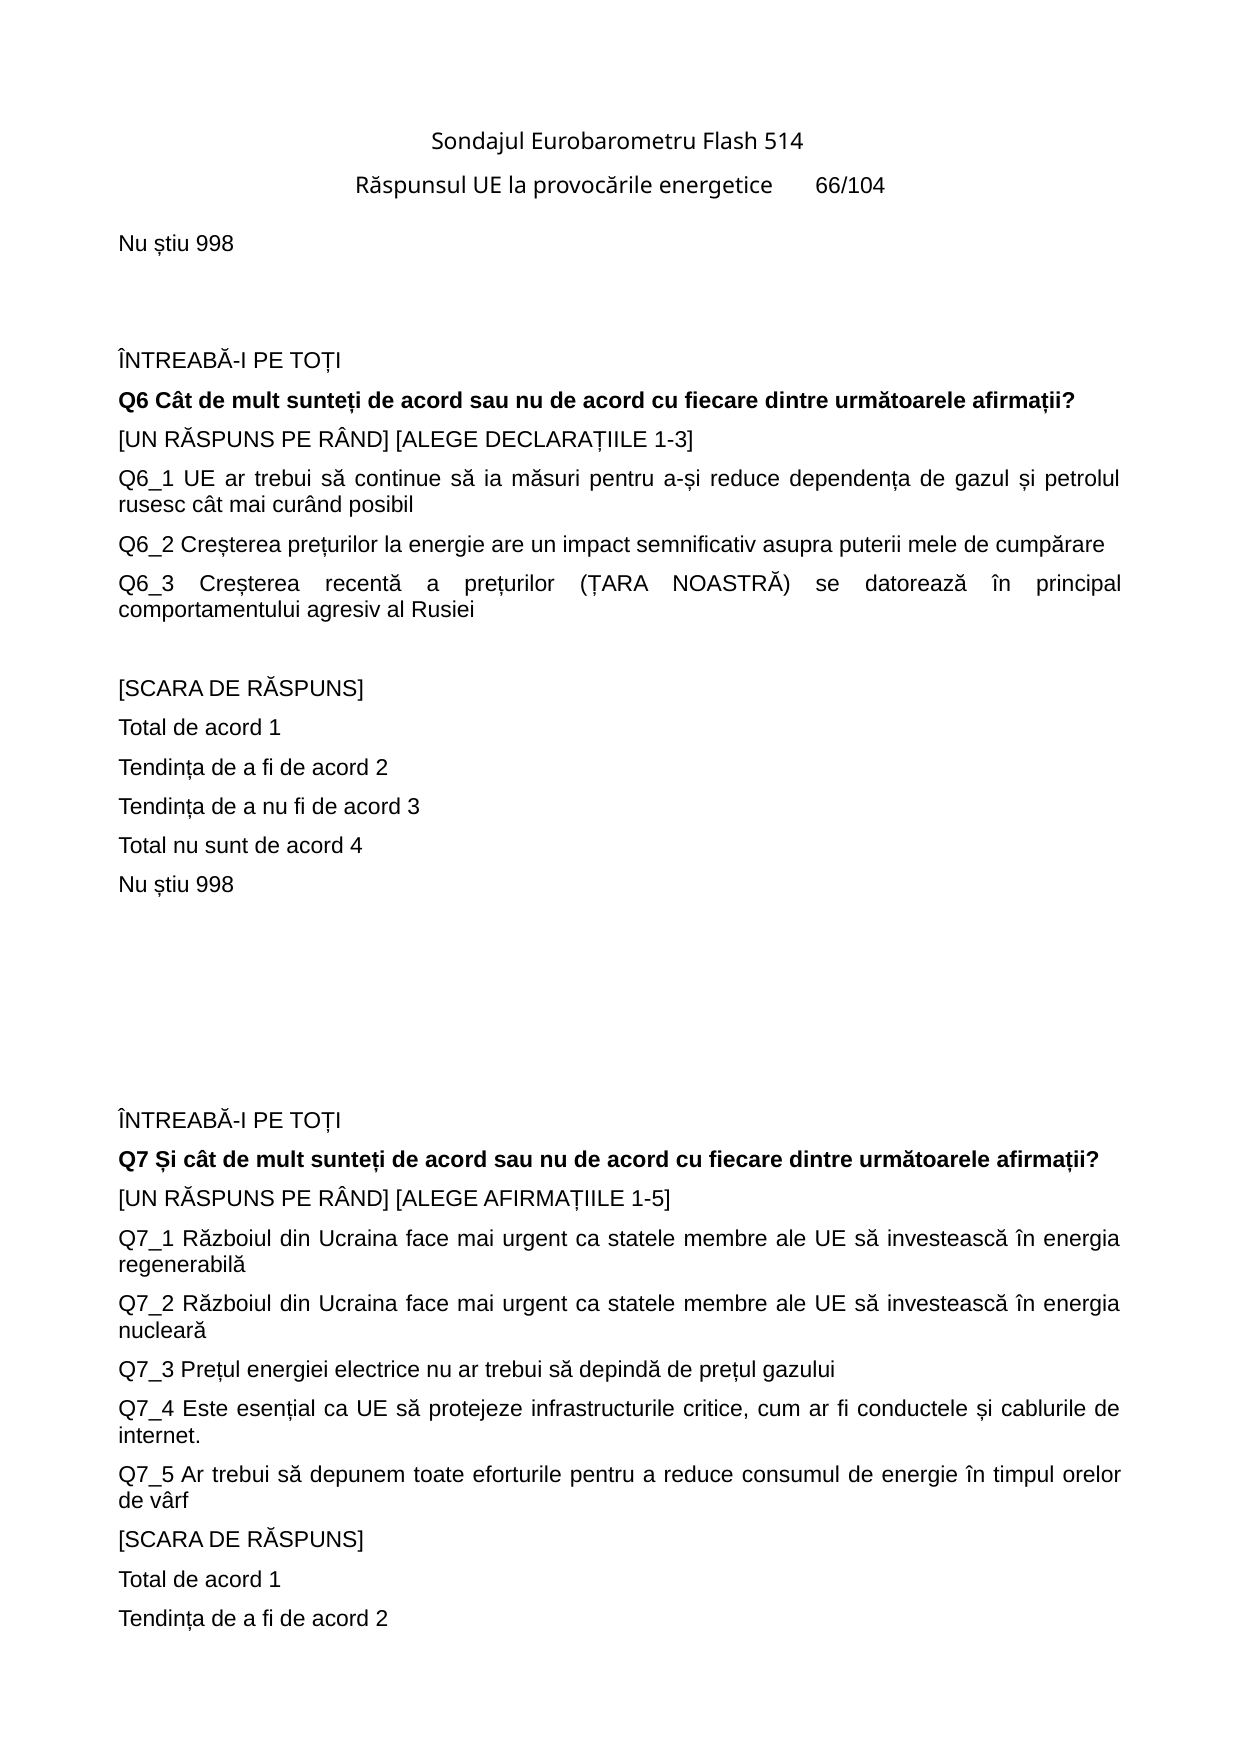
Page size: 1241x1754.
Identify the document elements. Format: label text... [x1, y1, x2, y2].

text Nu știu 998 [118, 229, 1122, 256]
text Tendința de a fi de acord 2 [118, 753, 1122, 780]
text Q7_3 Prețul energiei electrice nu ar trebui să depindă de prețul gazului [118, 1356, 1122, 1382]
text [SCARA DE RĂSPUNS] [118, 675, 1122, 701]
text Q7_1 Războiul din Ucraina face mai urgent ca statele membre ale UE să investească în energia regenerabilă [118, 1225, 1122, 1277]
text Total de acord 1 [118, 714, 1122, 741]
text Nu știu 998 [118, 871, 1122, 898]
text Q6_1 UE ar trebui să continue să ia măsuri pentru a-și reduce dependența de gazul și petrolul rusesc cât mai curând posibil [118, 465, 1122, 518]
text Tendința de a nu fi de acord 3 [118, 793, 1122, 819]
text Q7_5 Ar trebui să depunem toate eforturile pentru a reduce consumul de energie în timpul orelor de vârf [118, 1461, 1122, 1513]
text Q6 Cât de mult sunteți de acord sau nu de acord cu fiecare dintre următoarele afirmații? [118, 387, 1122, 413]
text [SCARA DE RĂSPUNS] [118, 1526, 1122, 1553]
text [UN RĂSPUNS PE RÂND] [ALEGE AFIRMAȚIILE 1-5] [118, 1185, 1122, 1212]
text Q7 Și cât de mult sunteți de acord sau nu de acord cu fiecare dintre următoarele afirmații? [118, 1146, 1122, 1172]
text [UN RĂSPUNS PE RÂND] [ALEGE DECLARAȚIILE 1-3] [118, 426, 1122, 452]
text Q6_3 Creșterea recentă a prețurilor (ȚARA NOASTRĂ) se datorează în principal comportamentului agresiv al Rusiei [118, 570, 1122, 623]
text Total nu sunt de acord 4 [118, 832, 1122, 858]
text ÎNTREABĂ-I PE TOȚI [118, 1107, 1122, 1133]
text Q6_2 Creșterea prețurilor la energie are un impact semnificativ asupra puterii mele de cumpărare [118, 531, 1122, 557]
text Q7_4 Este esențial ca UE să protejeze infrastructurile critice, cum ar fi conductele și cablurile de internet. [118, 1395, 1122, 1448]
text Total de acord 1 [118, 1566, 1122, 1592]
text ÎNTREABĂ-I PE TOȚI [118, 347, 1122, 374]
text Tendința de a fi de acord 2 [118, 1605, 1122, 1631]
text Q7_2 Războiul din Ucraina face mai urgent ca statele membre ale UE să investească în energia nucleară [118, 1290, 1122, 1343]
